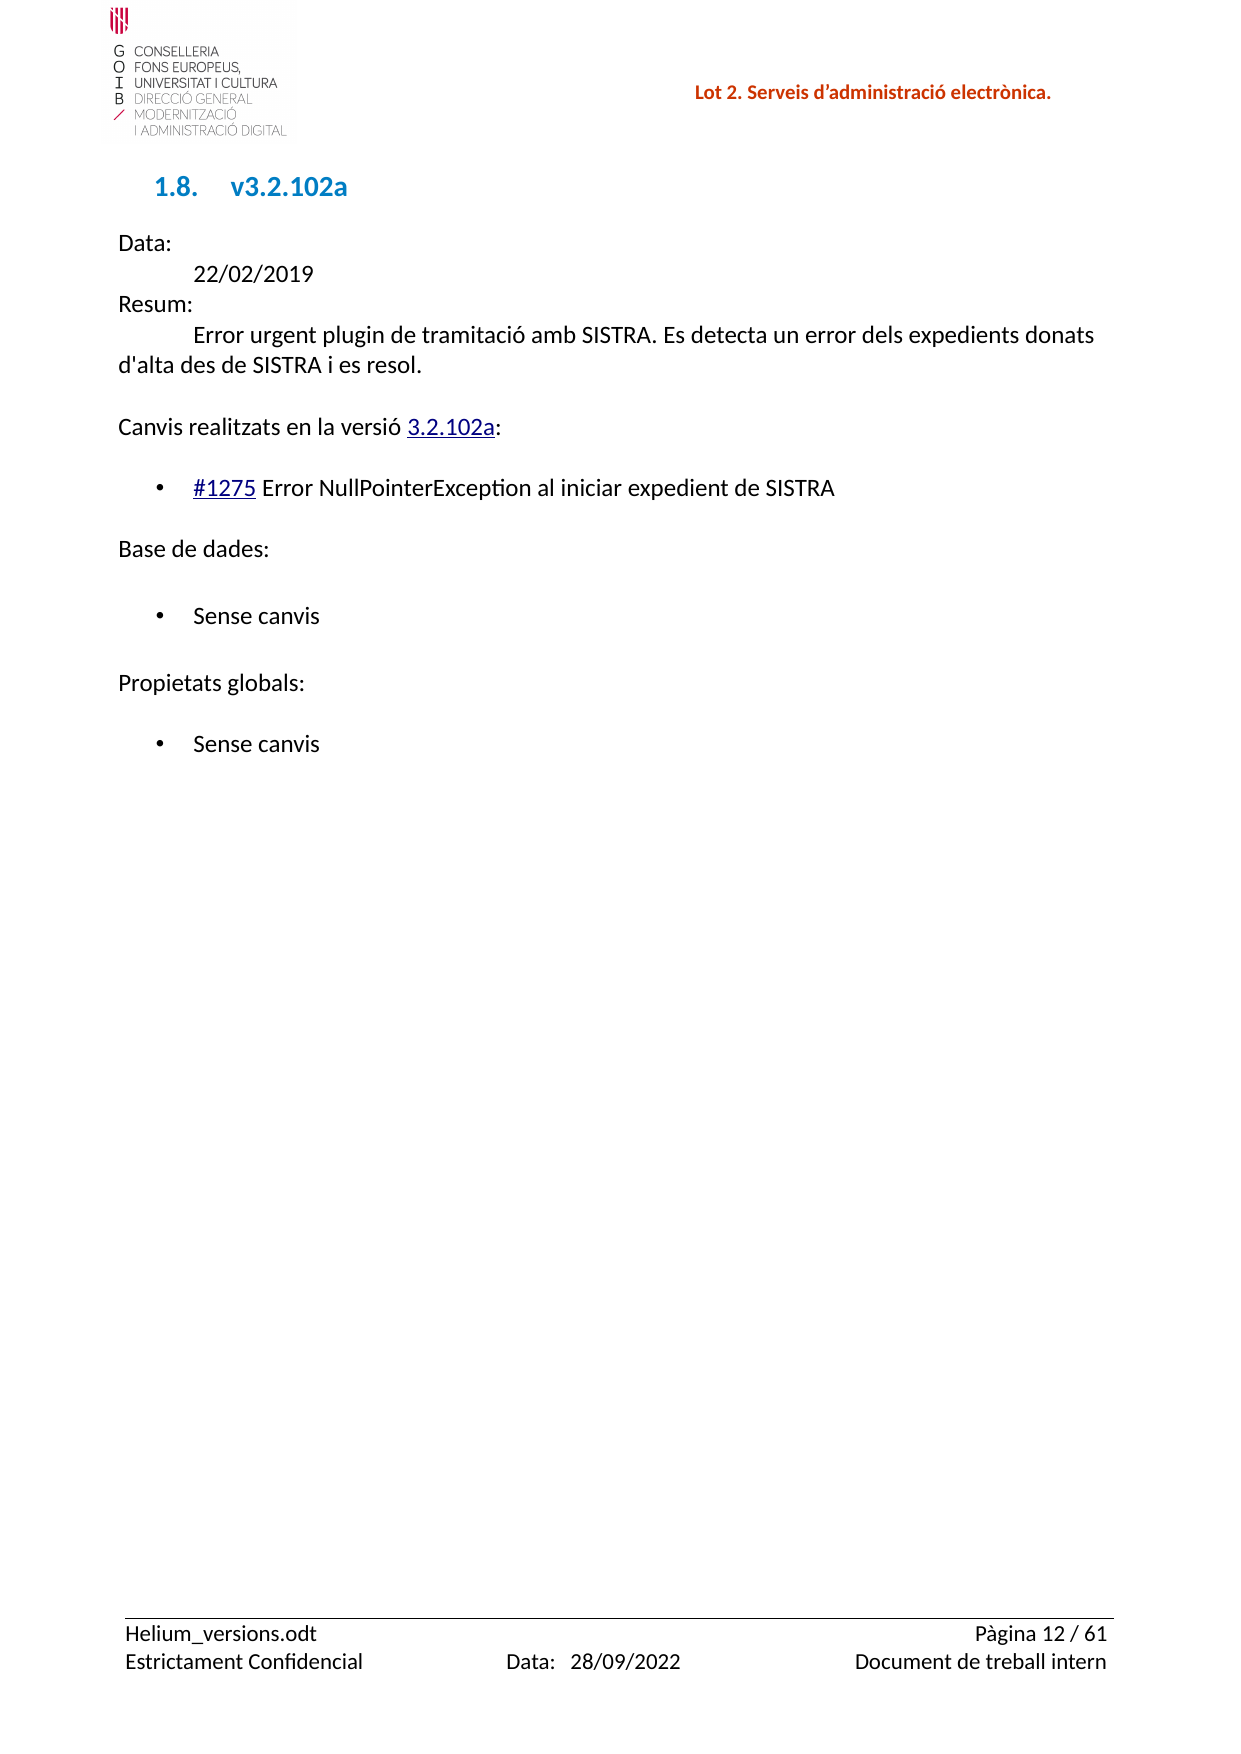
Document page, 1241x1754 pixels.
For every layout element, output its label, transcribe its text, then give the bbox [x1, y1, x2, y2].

text Canvis realitzats en la versió 3.2.102a: [118, 411, 1122, 441]
text Resum: [118, 289, 1122, 319]
text Propietats globals: [118, 667, 1122, 697]
subtitle v3.2.102a [153, 168, 1122, 204]
text Base de dades: [118, 533, 1122, 563]
list Sense canvis [156, 728, 1122, 758]
list Sense canvis [156, 600, 1122, 630]
picture [100, 0, 297, 144]
text Data: [118, 228, 1122, 258]
text Error urgent plugin de tramitació amb SISTRA. Es detecta un error dels expedients donats d'alta des de SISTRA i es resol. [118, 319, 1122, 380]
list #1275 Error NullPointerException al iniciar expedient de SISTRA [156, 472, 1122, 502]
text 22/02/2019 [118, 258, 1122, 289]
